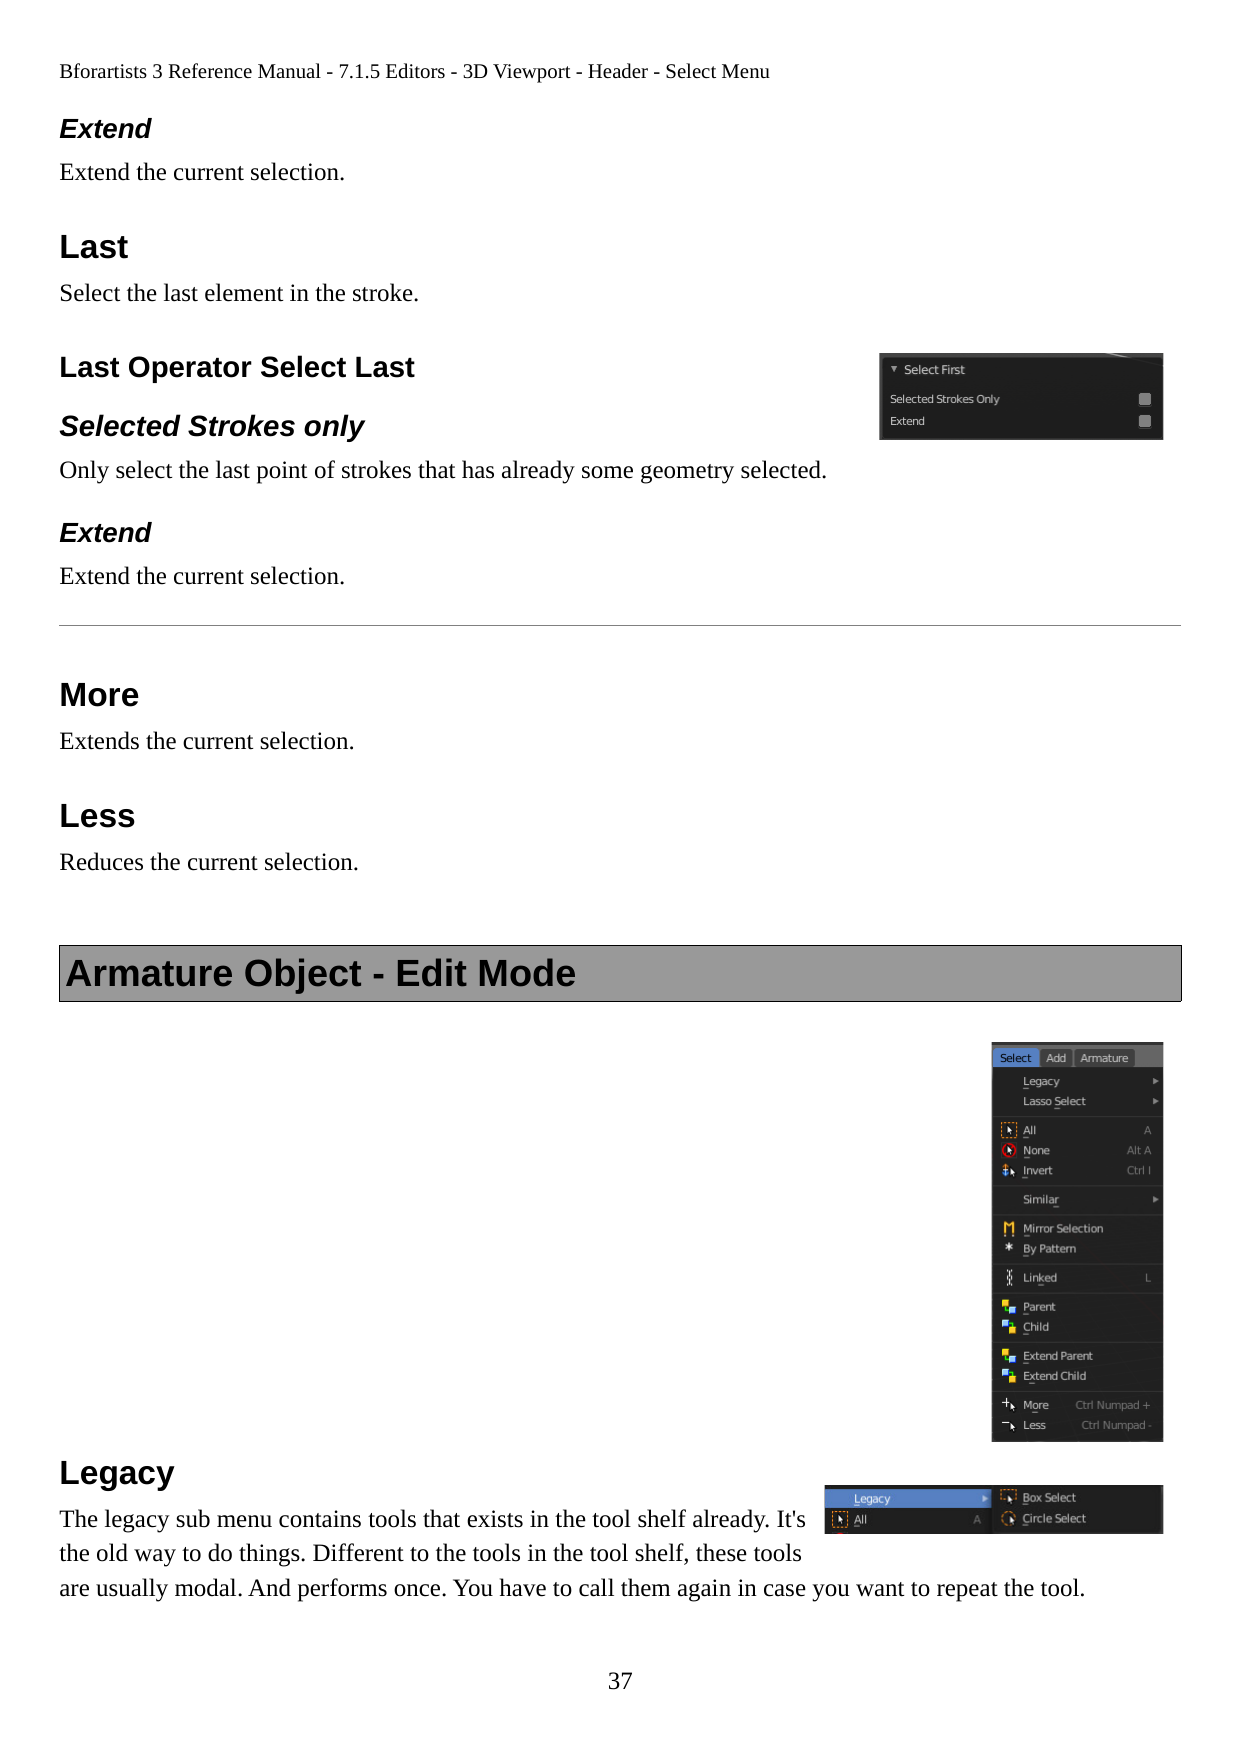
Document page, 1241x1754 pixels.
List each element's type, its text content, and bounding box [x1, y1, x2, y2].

subtitle Extend [59, 517, 1181, 548]
subtitle Less [59, 796, 1181, 835]
subtitle Last Operator Select Last [59, 350, 1181, 384]
picture [824, 1485, 1164, 1534]
text Extends the current selection. [59, 726, 1181, 755]
subtitle More [59, 675, 1181, 714]
text The legacy sub menu contains tools that exists in the tool shelf already. It's the old way to do things. Different to the tools in the tool shelf, these tools are usually modal. And performs once. You have to call them again in case you want to repeat the tool. [59, 1504, 1181, 1602]
subtitle Legacy [59, 1453, 1181, 1491]
text Only select the last point of strokes that has already some geometry selected. [59, 455, 1181, 484]
text Select the last element in the stroke. [59, 278, 1181, 307]
text Reduces the current selection. [59, 847, 1181, 876]
picture [879, 353, 1164, 440]
picture [991, 1042, 1164, 1442]
subtitle Selected Strokes only [59, 409, 1181, 443]
subtitle Extend [59, 113, 1181, 144]
table_header Armature Object - Edit Mode [60, 946, 1181, 1001]
text Extend the current selection. [59, 157, 1181, 186]
text Extend the current selection. [59, 561, 1181, 590]
subtitle Last [59, 227, 1181, 266]
